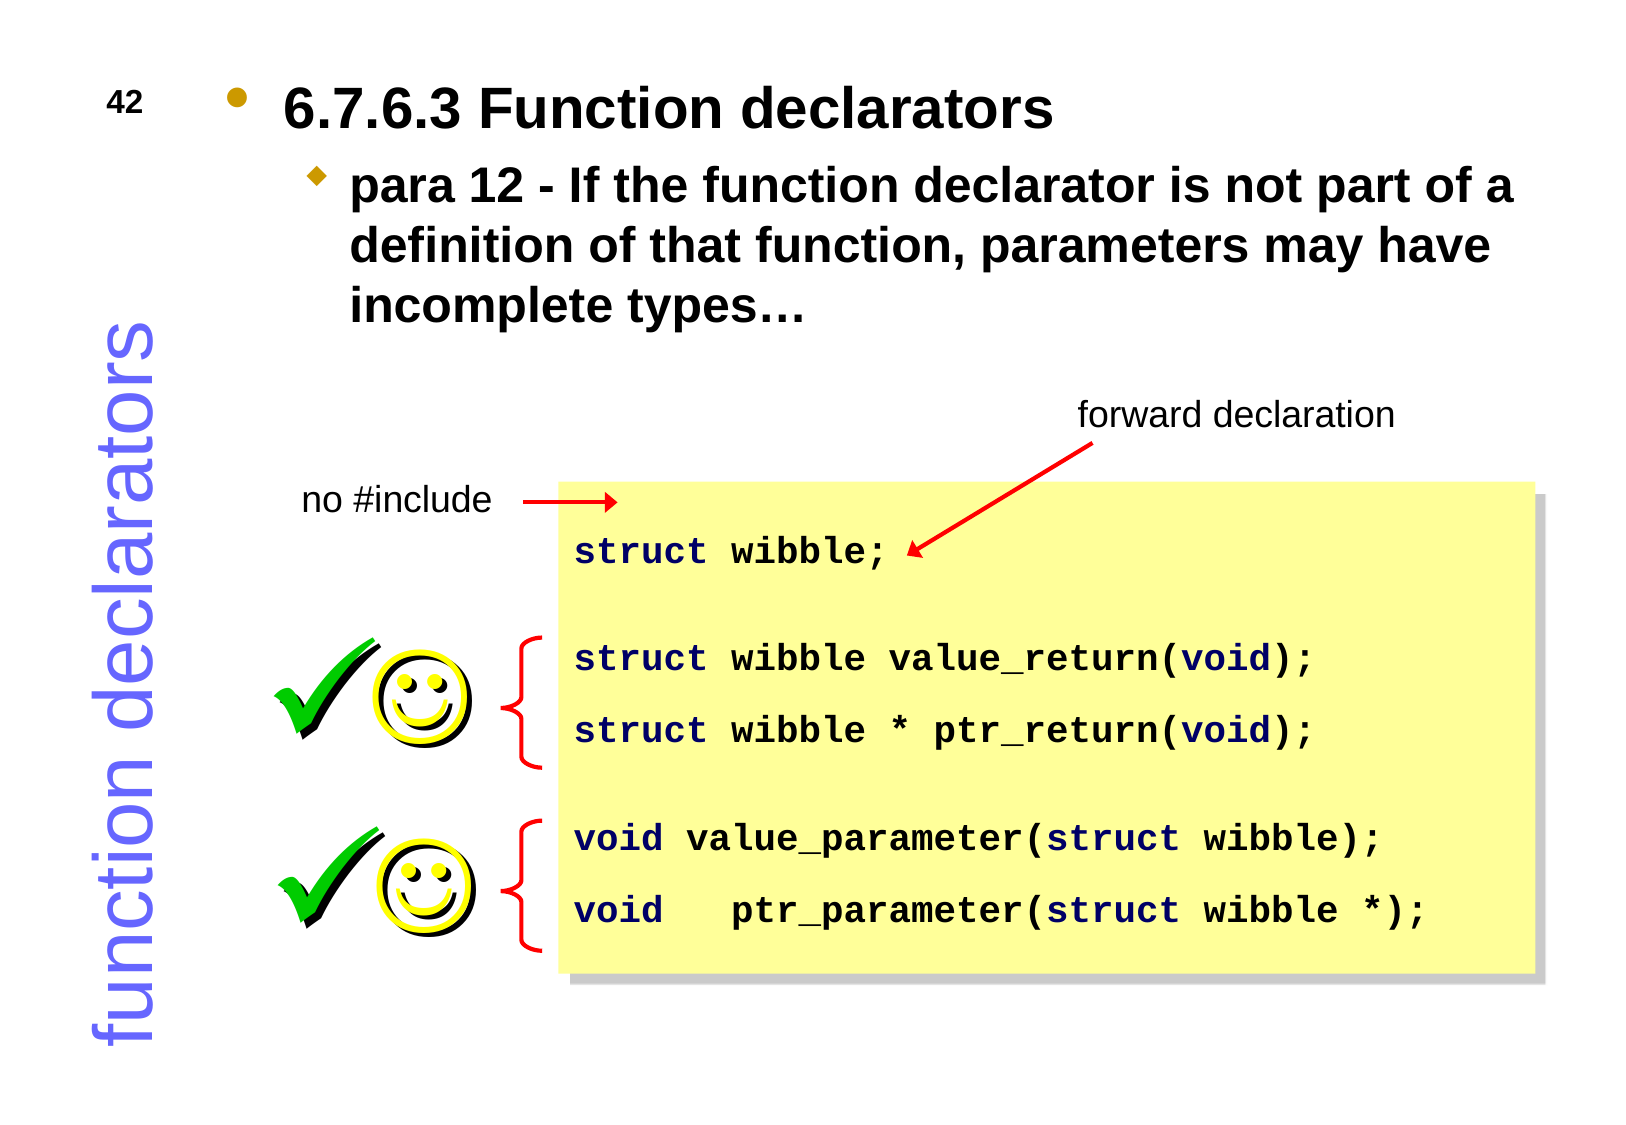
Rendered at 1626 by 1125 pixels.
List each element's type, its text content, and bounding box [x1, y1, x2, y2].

title function declarators [50, 187, 188, 1063]
text_box no #include [286, 466, 547, 528]
text_box  [352, 609, 501, 775]
text_box  [248, 596, 396, 791]
text_box  [251, 785, 400, 980]
text_box struct wibble; struct wibble value_return(void); struct wibble * ptr_return(void); void value_parameter(struct wibble); void ptr_parameter(struct wibble *); [558, 481, 1536, 974]
list 6.7.6.3 Function declarators para 12 - If the function declarator is not part of a definition of that function, parameters may have incomplete types… [212, 62, 1550, 1063]
text_box forward declaration [1062, 382, 1465, 443]
text_box  [356, 798, 505, 964]
